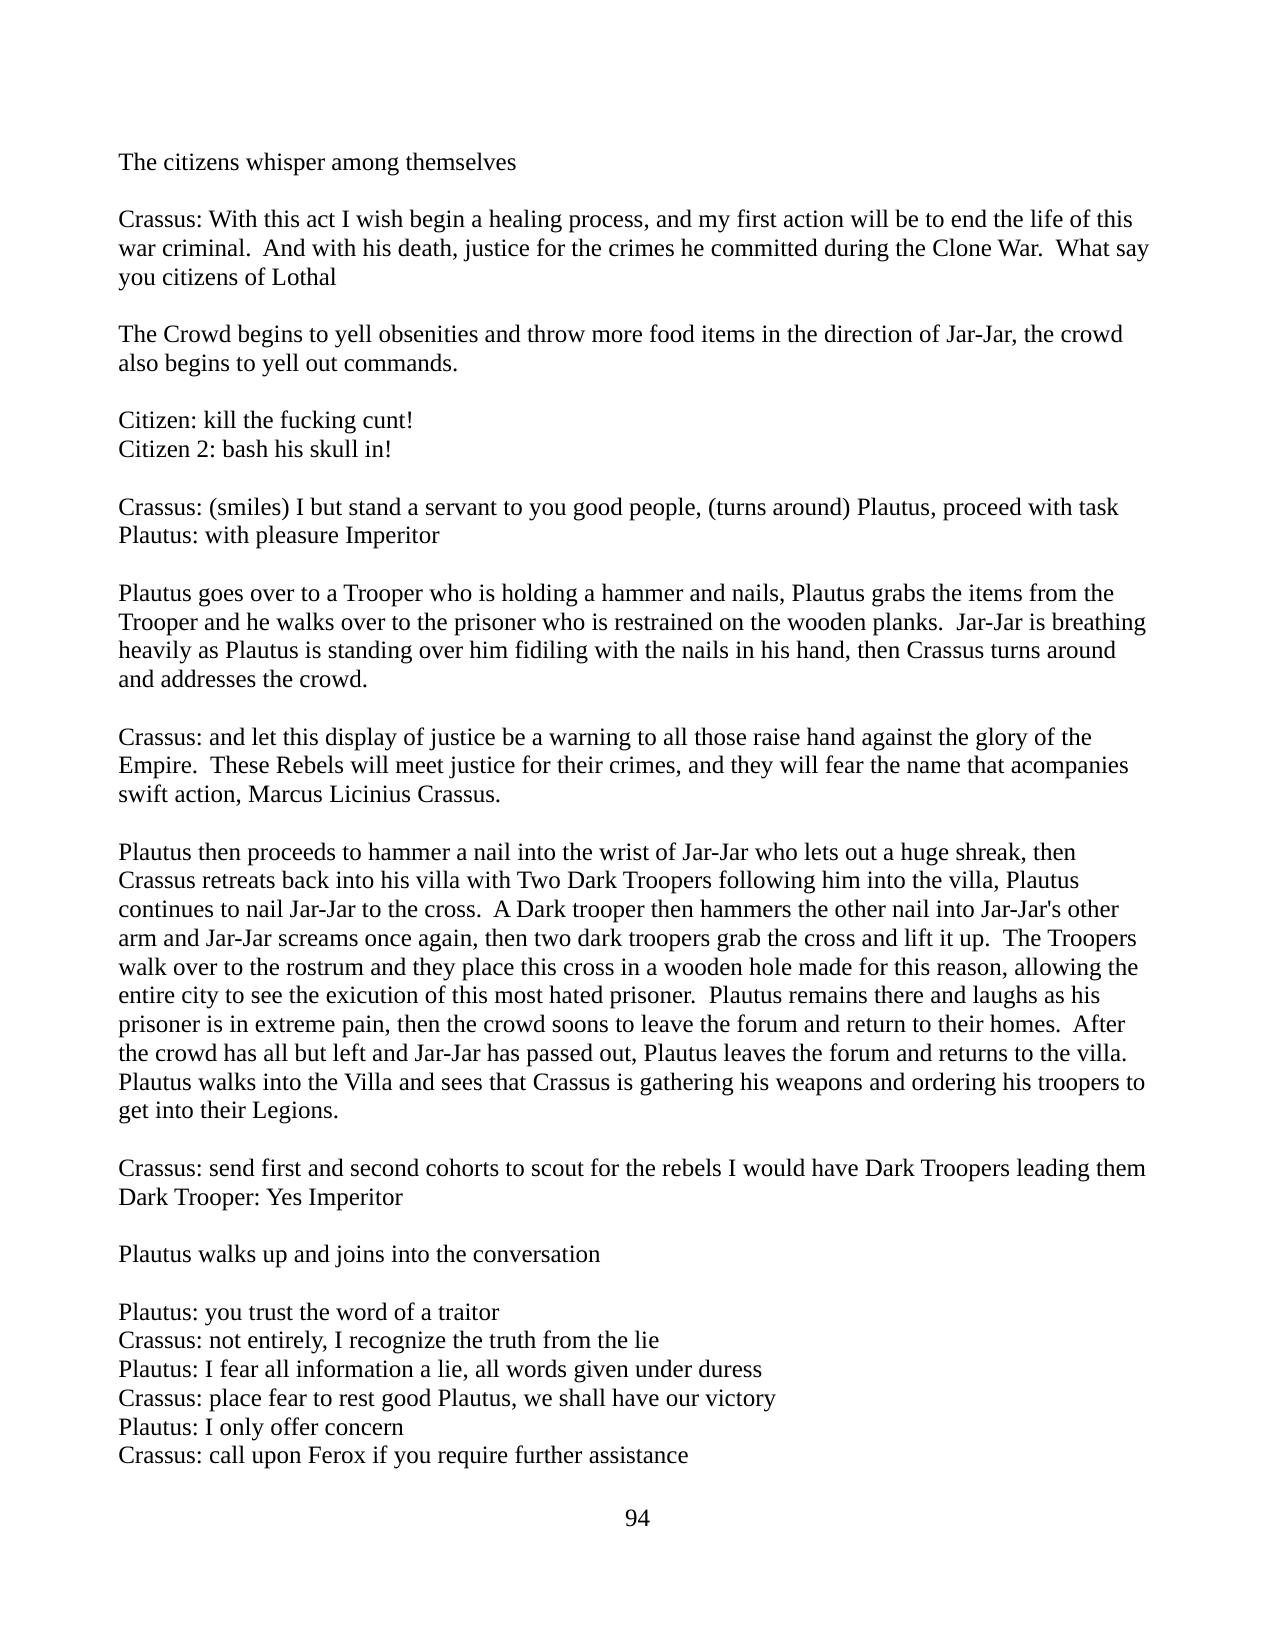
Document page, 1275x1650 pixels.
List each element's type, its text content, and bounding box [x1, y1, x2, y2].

text The citizens whisper among themselves [118, 147, 1157, 176]
text Plautus: with pleasure Imperitor [118, 521, 1157, 549]
text Plautus goes over to a Trooper who is holding a hammer and nails, Plautus grabs the items from the Trooper and he walks over to the prisoner who is restrained on the wooden planks. Jar-Jar is breathing heavily as Plautus is standing over him fidiling with the nails in his hand, then Crassus turns around and addresses the crowd. [118, 578, 1157, 693]
text The Crowd begins to yell obsenities and throw more food items in the direction of Jar-Jar, the crowd also begins to yell out commands. [118, 319, 1157, 377]
text Plautus: I only offer concern [118, 1412, 1157, 1441]
text Plautus: I fear all information a lie, all words given under duress [118, 1354, 1157, 1383]
text Citizen: kill the fucking cunt! [118, 406, 1157, 434]
text Crassus: and let this display of justice be a warning to all those raise hand against the glory of the Empire. These Rebels will meet justice for their crimes, and they will fear the name that acompanies swift action, Marcus Licinius Crassus. [118, 722, 1157, 808]
text Crassus: (smiles) I but stand a servant to you good people, (turns around) Plautus, proceed with task [118, 492, 1157, 521]
text Plautus: you trust the word of a traitor [118, 1297, 1157, 1326]
text Plautus then proceeds to hammer a nail into the wrist of Jar-Jar who lets out a huge shreak, then Crassus retreats back into his villa with Two Dark Troopers following him into the villa, Plautus continues to nail Jar-Jar to the cross. A Dark trooper then hammers the other nail into Jar-Jar's other arm and Jar-Jar screams once again, then two dark troopers grab the cross and lift it up. The Troopers walk over to the rostrum and they place this cross in a wooden hole made for this reason, allowing the entire city to see the exicution of this most hated prisoner. Plautus remains there and laughs as his prisoner is in extreme pain, then the crowd soons to leave the forum and return to their homes. After the crowd has all but left and Jar-Jar has passed out, Plautus leaves the forum and returns to the villa. Plautus walks into the Villa and sees that Crassus is gathering his weapons and ordering his troopers to get into their Legions. [118, 837, 1157, 1124]
text Crassus: place fear to rest good Plautus, we shall have our victory [118, 1383, 1157, 1412]
text Plautus walks up and joins into the conversation [118, 1239, 1157, 1268]
text Citizen 2: bash his skull in! [118, 434, 1157, 463]
text Crassus: send first and second cohorts to scout for the rebels I would have Dark Troopers leading them [118, 1153, 1157, 1182]
text Crassus: not entirely, I recognize the truth from the lie [118, 1326, 1157, 1354]
text Dark Trooper: Yes Imperitor [118, 1182, 1157, 1211]
text Crassus: With this act I wish begin a healing process, and my first action will be to end the life of this war criminal. And with his death, justice for the crimes he committed during the Clone War. What say you citizens of Lothal [118, 204, 1157, 291]
text Crassus: call upon Ferox if you require further assistance [118, 1441, 1157, 1469]
